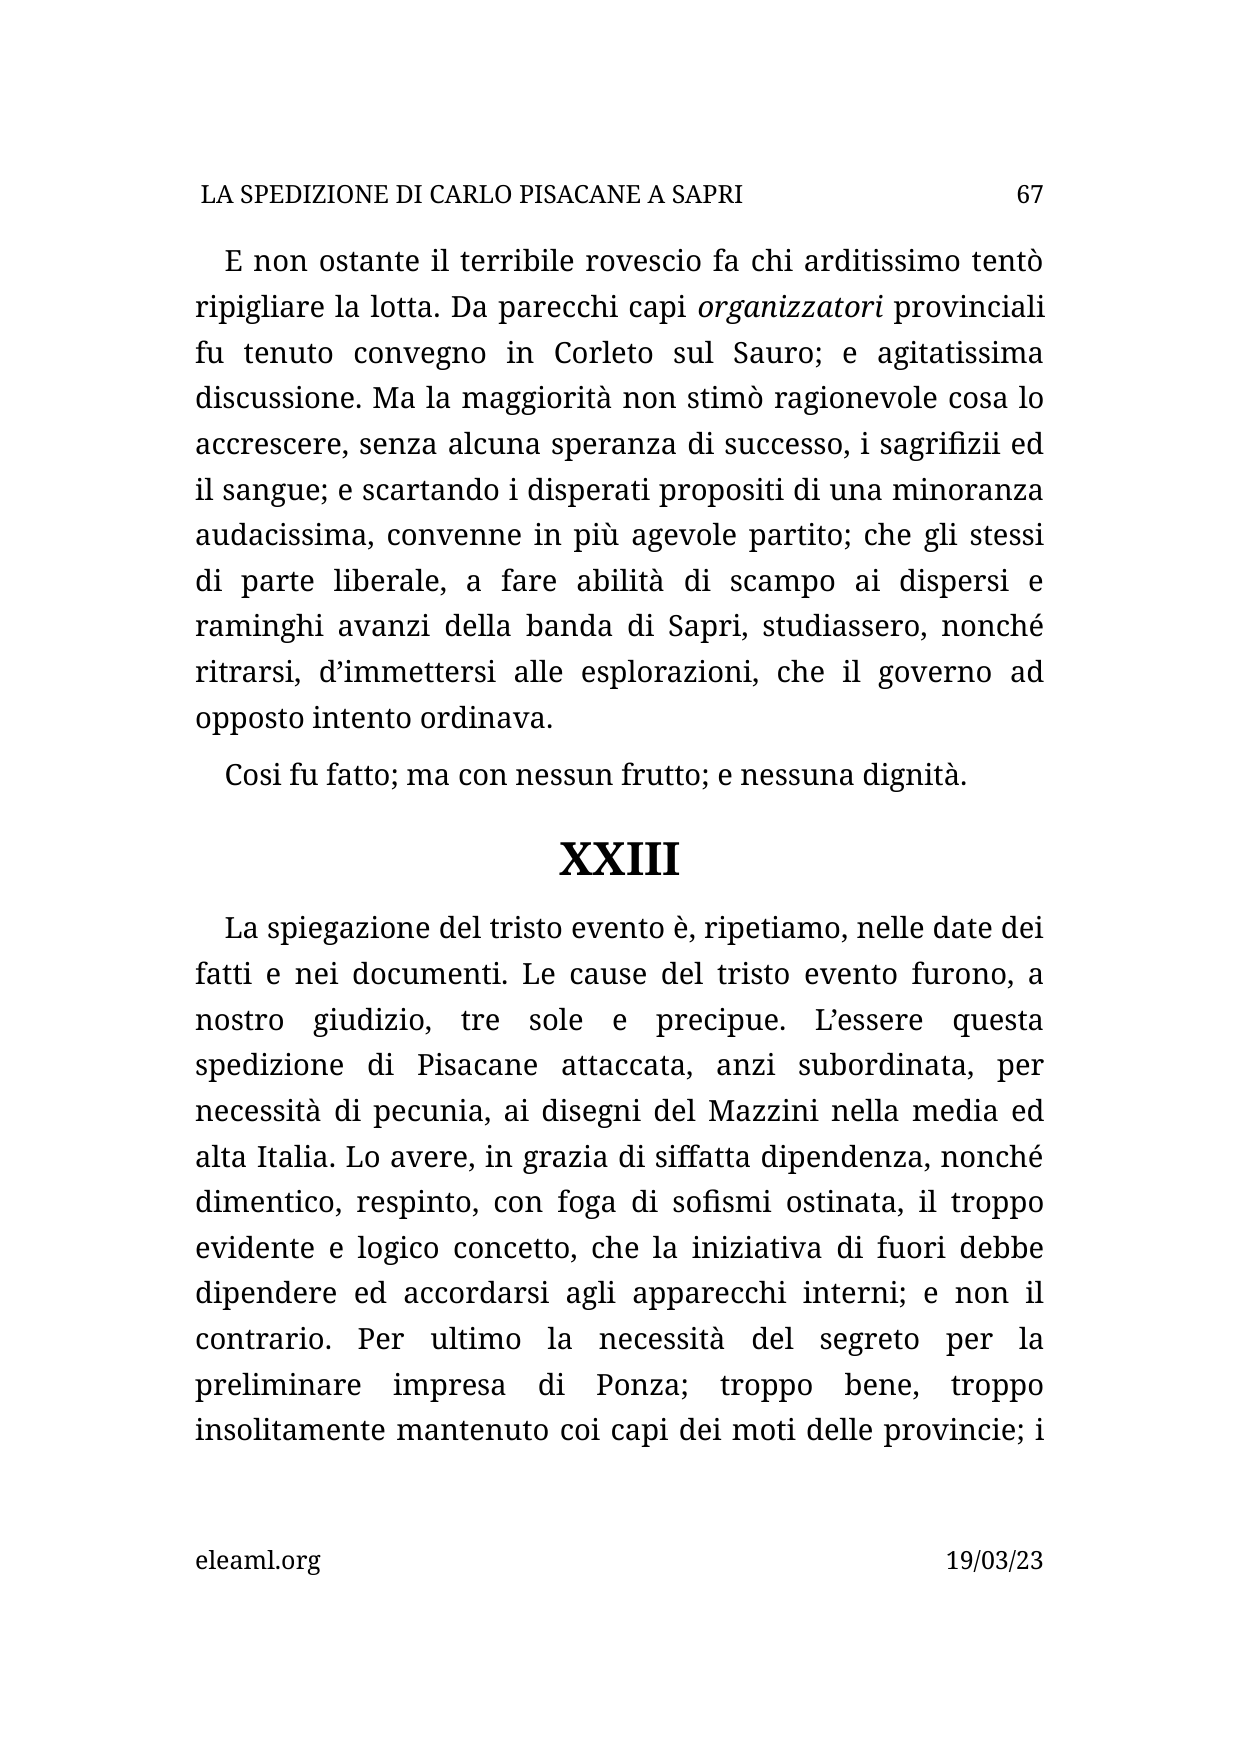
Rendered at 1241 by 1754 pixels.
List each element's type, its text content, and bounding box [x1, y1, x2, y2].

subtitle XXIII [195, 827, 1045, 889]
text La spiegazione del tristo evento è, ripetiamo, nelle date dei fatti e nei documenti. Le cause del tristo evento furono, a nostro giudizio, tre sole e precipue. L’essere questa spedizione di Pisacane attaccata, anzi subordinata, per necessità di pecunia, ai disegni del Mazzini nella media ed alta Italia. Lo avere, in grazia di siffatta dipendenza, nonché dimentico, respinto, con foga di sofismi ostinata, il troppo evidente e logico concetto, che la iniziativa di fuori debbe dipendere ed accordarsi agli apparecchi interni; e non il contrario. Per ultimo la necessità del segreto per la preliminare impresa di Ponza; troppo bene, troppo insolitamente mantenuto coi capi dei moti delle provincie; i [195, 908, 1045, 1449]
text E non ostante il terribile rovescio fa chi arditissimo tentò ripigliare la lotta. Da parecchi capi organizzatori provinciali fu tenuto convegno in Corleto sul Sauro; e agitatissima discussione. Ma la maggiorità non stimò ragionevole cosa lo accrescere, senza alcuna speranza di successo, i sagrifizii ed il sangue; e scartando i disperati propositi di una minoranza audacissima, convenne in più agevole partito; che gli stessi di parte liberale, a fare abilità di scampo ai dispersi e raminghi avanzi della banda di Sapri, studiassero, nonché ritrarsi, d’immettersi alle esplorazioni, che il governo ad opposto intento ordinava. [195, 241, 1045, 737]
text Cosi fu fatto; ma con nessun frutto; e nessuna dignità. [195, 754, 1045, 794]
